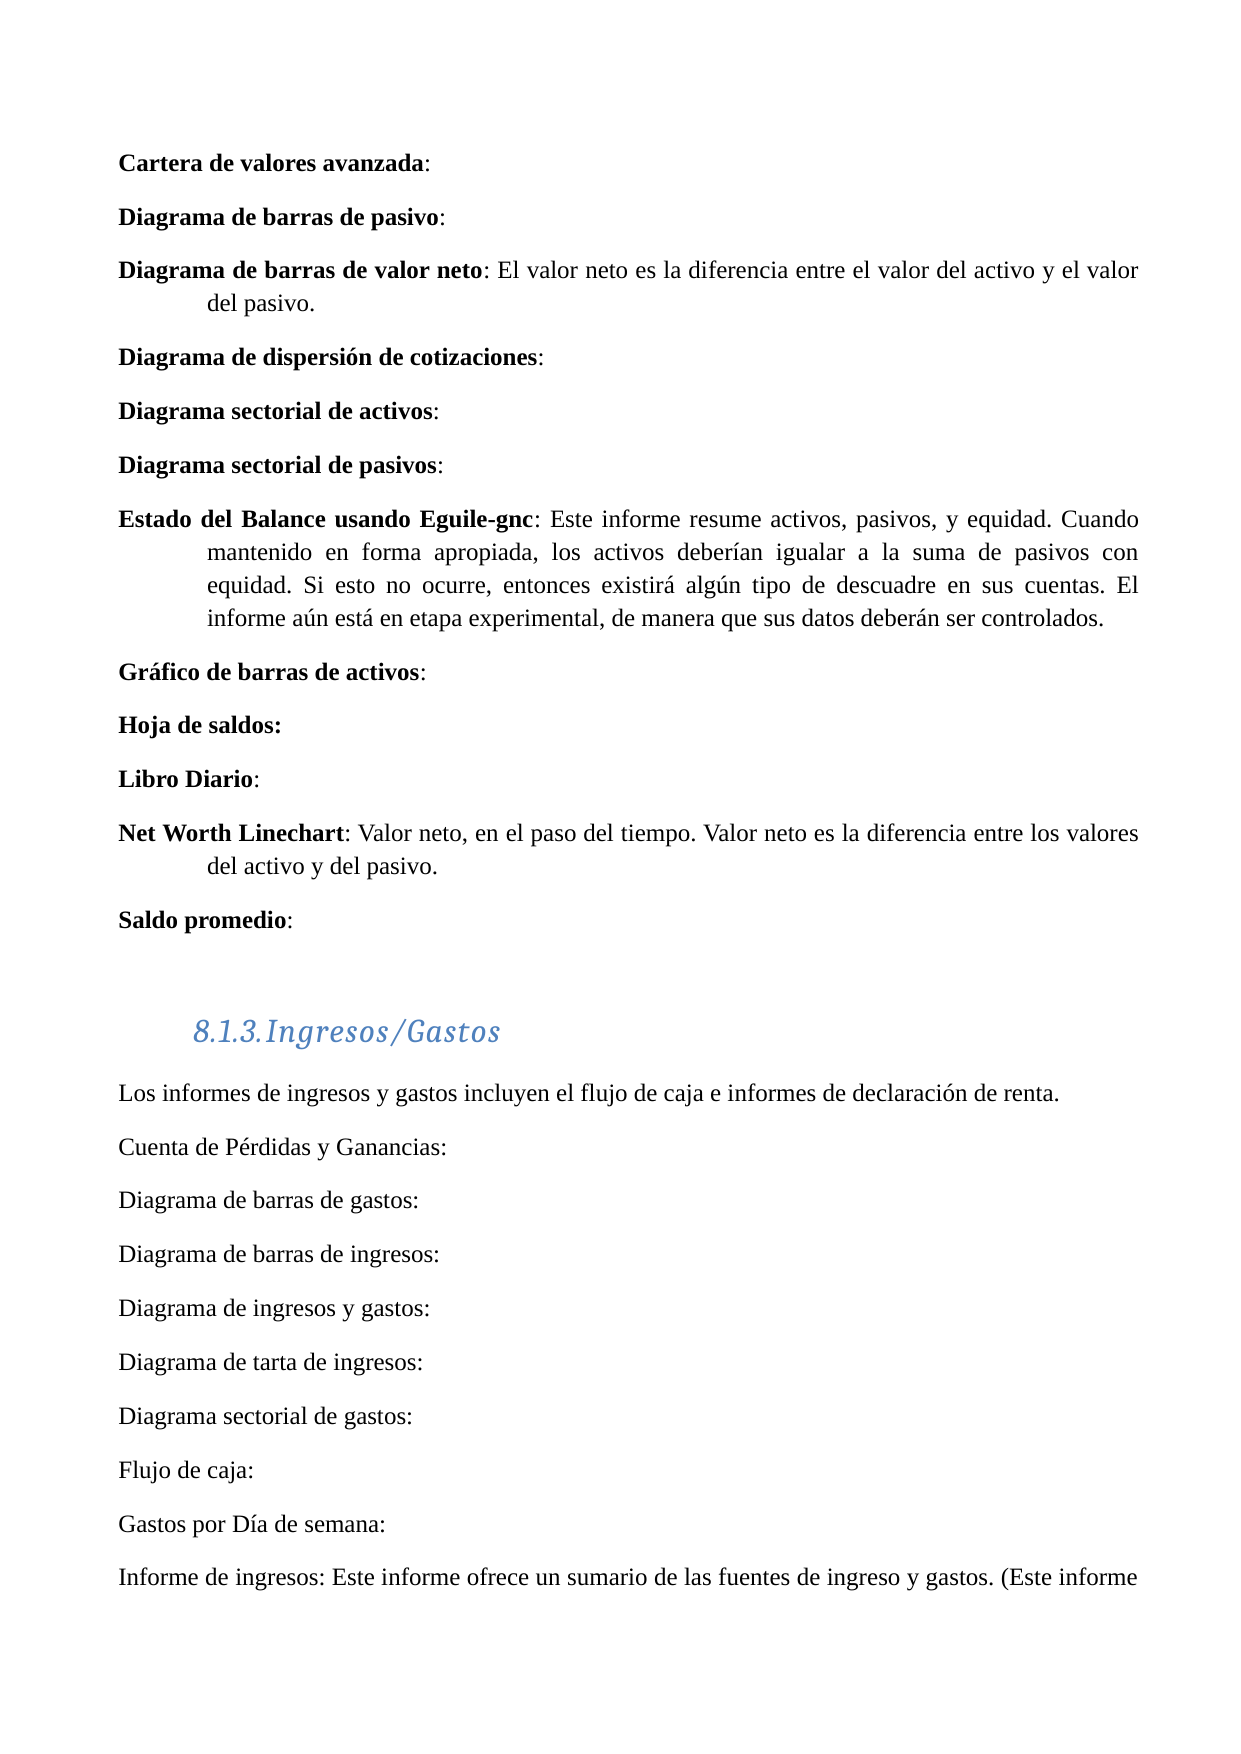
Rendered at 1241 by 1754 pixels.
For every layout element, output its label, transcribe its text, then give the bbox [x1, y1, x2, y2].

text Diagrama sectorial de gastos: [118, 1401, 1140, 1430]
text Diagrama de dispersión de cotizaciones: [118, 342, 1140, 371]
text Diagrama sectorial de activos: [118, 396, 1140, 425]
text Gastos por Día de semana: [118, 1509, 1140, 1537]
text Hoja de saldos: [118, 711, 1140, 739]
text Diagrama de tarta de ingresos: [118, 1347, 1140, 1376]
text Flujo de caja: [118, 1455, 1140, 1483]
text Libro Diario: [118, 764, 1140, 793]
text Cuenta de Pérdidas y Ganancias: [118, 1132, 1140, 1160]
text Gráfico de barras de activos: [118, 657, 1140, 686]
text Informe de ingresos: Este informe ofrece un sumario de las fuentes de ingreso y gastos. (Este informe [118, 1562, 1140, 1591]
text Diagrama sectorial de pasivos: [118, 450, 1140, 479]
text Estado del Balance usando Eguile-gnc: Este informe resume activos, pasivos, y equidad. Cuando mantenido en forma apropiada, los activos deberían igualar a la suma de pasivos con equidad. Si esto no ocurre, entonces existirá algún tipo de descuadre en sus cuentas. El informe aún está en etapa experimental, de manera que sus datos deberán ser controlados. [118, 504, 1140, 632]
text Diagrama de ingresos y gastos: [118, 1293, 1140, 1322]
text Diagrama de barras de pasivo: [118, 202, 1140, 230]
text Saldo promedio: [118, 905, 1140, 934]
text Net Worth Linechart: Valor neto, en el paso del tiempo. Valor neto es la diferencia entre los valores del activo y del pasivo. [118, 818, 1140, 880]
text Cartera de valores avanzada: [118, 148, 1140, 176]
text Diagrama de barras de valor neto: El valor neto es la diferencia entre el valor del activo y el valor del pasivo. [118, 255, 1140, 317]
subtitle Ingresos/Gastos [193, 1013, 1140, 1051]
text Diagrama de barras de ingresos: [118, 1239, 1140, 1268]
text Los informes de ingresos y gastos incluyen el flujo de caja e informes de declaración de renta. [118, 1078, 1140, 1107]
text Diagrama de barras de gastos: [118, 1186, 1140, 1214]
